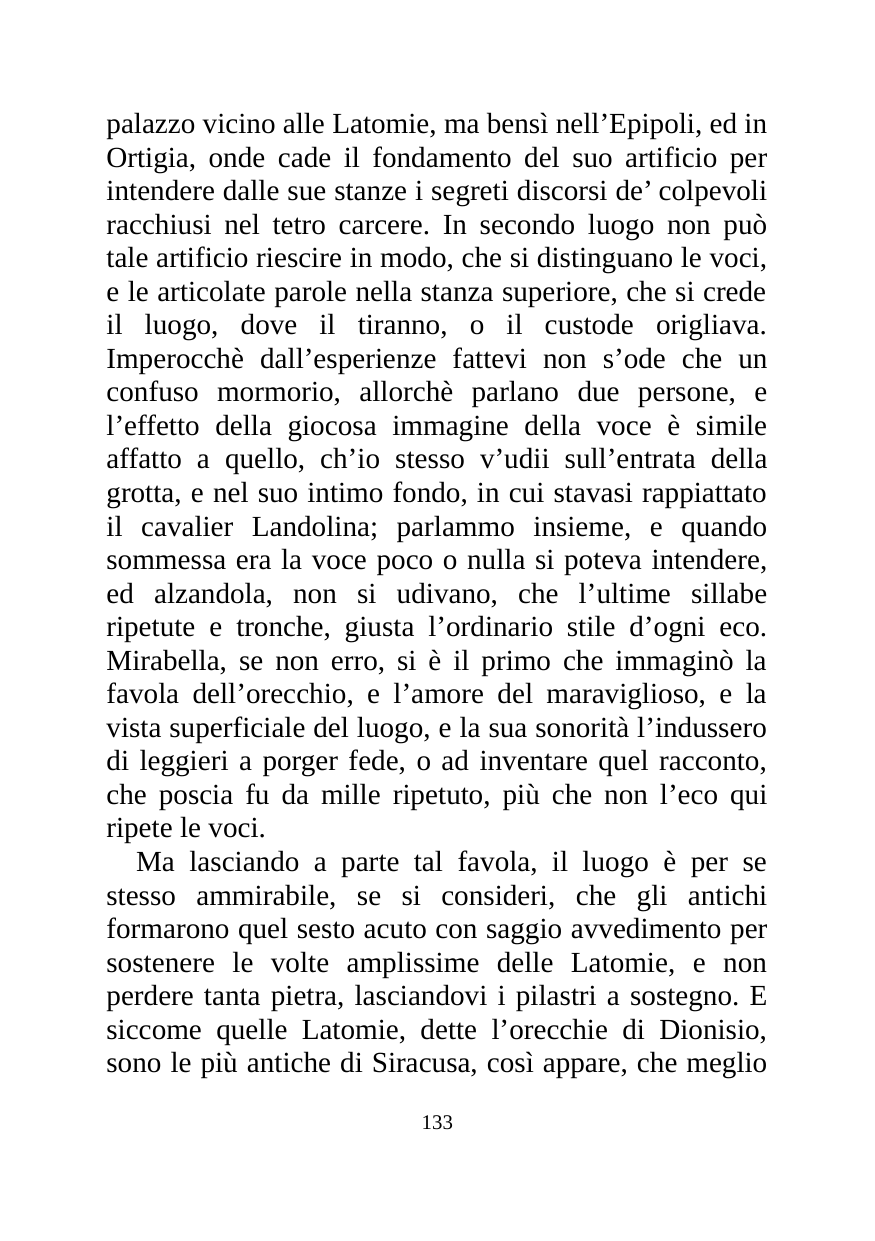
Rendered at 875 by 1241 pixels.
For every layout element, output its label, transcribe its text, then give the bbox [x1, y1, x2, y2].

text palazzo vicino alle Latomie, ma bensì nell’Epipoli, ed in Ortigia, onde cade il fondamento del suo artificio per intendere dalle sue stanze i segreti discorsi de’ colpevoli racchiusi nel tetro carcere. In secondo luogo non può tale artificio riescire in modo, che si distinguano le voci, e le articolate parole nella stanza superiore, che si crede il luogo, dove il tiranno, o il custode origliava. Imperocchè dall’esperienze fattevi non s’ode che un confuso mormorio, allorchè parlano due persone, e l’effetto della giocosa immagine della voce è simile affatto a quello, ch’io stesso v’udii sull’entrata della grotta, e nel suo intimo fondo, in cui stavasi rappiattato il cavalier Landolina; parlammo insieme, e quando sommessa era la voce poco o nulla si poteva intendere, ed alzandola, non si udivano, che l’ultime sillabe ripetute e tronche, giusta l’ordinario stile d’ogni eco. Mirabella, se non erro, si è il primo che immaginò la favola dell’orecchio, e l’amore del maraviglioso, e la vista superficiale del luogo, e la sua sonorità l’indussero di leggieri a porger fede, o ad inventare quel racconto, che poscia fu da mille ripetuto, più che non l’eco qui ripete le voci. [106, 106, 768, 844]
text Ma lasciando a parte tal favola, il luogo è per se stesso ammirabile, se si consideri, che gli antichi formarono quel sesto acuto con saggio avvedimento per sostenere le volte amplissime delle Latomie, e non perdere tanta pietra, lasciandovi i pilastri a sostegno. E siccome quelle Latomie, dette l’orecchie di Dionisio, sono le più antiche di Siracusa, così appare, che meglio [106, 844, 768, 1079]
